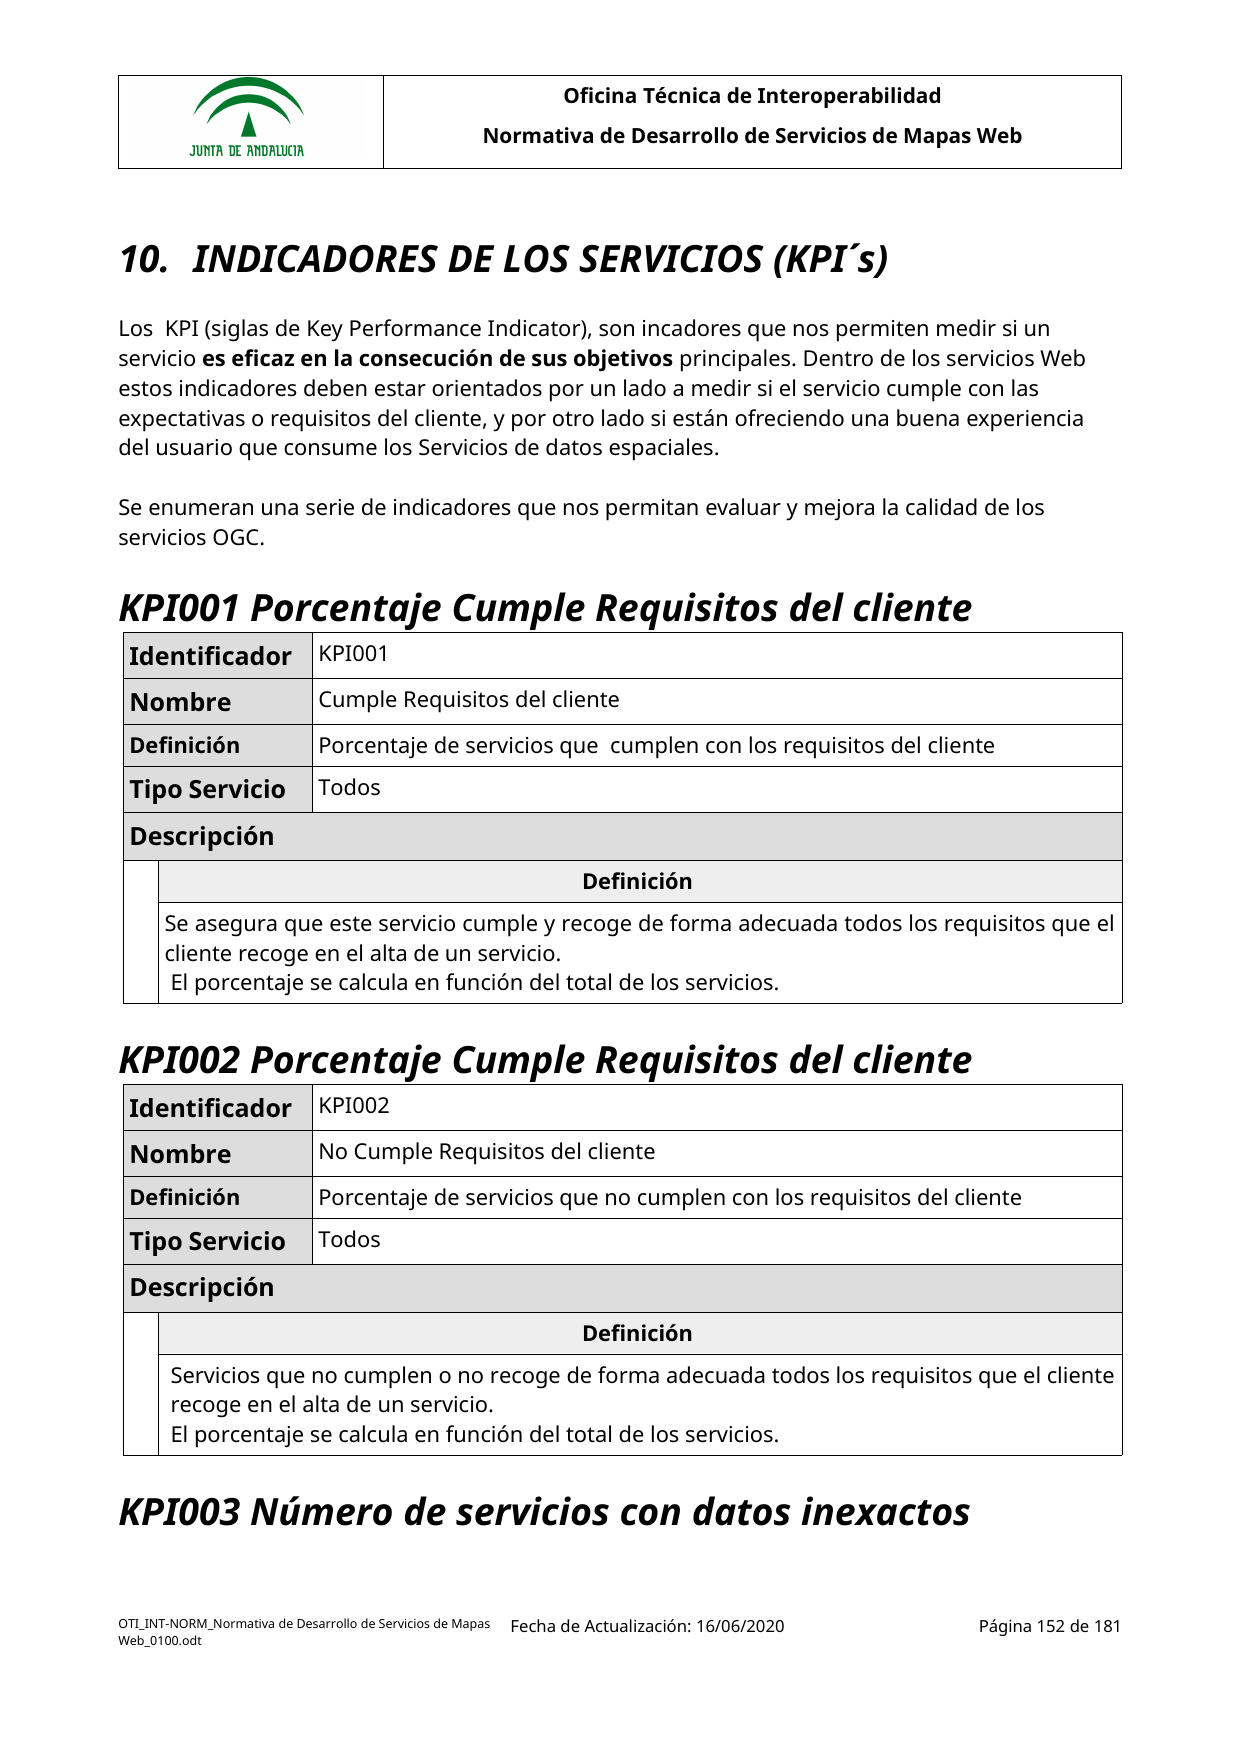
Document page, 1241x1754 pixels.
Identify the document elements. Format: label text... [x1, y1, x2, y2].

table_cell Tipo Servicio [124, 767, 312, 812]
text Se enumeran una serie de indicadores que nos permitan evaluar y mejora la calidad de los servicios OGC. [118, 492, 1122, 552]
table_cell [124, 1313, 158, 1455]
subtitle KPI001 Porcentaje Cumple Requisitos del cliente [118, 581, 1122, 632]
table_cell Cumple Requisitos del cliente [313, 679, 1122, 724]
table_cell Nombre [124, 679, 312, 724]
table_header KPI002 [313, 1085, 1122, 1130]
table_cell No Cumple Requisitos del cliente [313, 1131, 1122, 1176]
table_cell Definición [124, 725, 312, 766]
subtitle INDICADORES DE LOS SERVICIOS (KPI´s) [118, 233, 1122, 284]
table_cell Porcentaje de servicios que cumplen con los requisitos del cliente [313, 725, 1122, 766]
subtitle KPI003 Número de servicios con datos inexactos [118, 1485, 1122, 1536]
table_cell Porcentaje de servicios que no cumplen con los requisitos del cliente [313, 1177, 1122, 1218]
table_cell Se asegura que este servicio cumple y recoge de forma adecuada todos los requisitos que el cliente recoge en el alta de un servicio. El porcentaje se calcula en función del total de los servicios. [159, 903, 1122, 1003]
table_header Identificador [124, 633, 312, 678]
table_cell Definición [159, 861, 1122, 902]
table_cell [124, 861, 158, 1003]
picture [132, 77, 365, 159]
table_cell Todos [313, 1219, 1122, 1264]
table_header KPI001 [313, 633, 1122, 678]
text Los KPI (siglas de Key Performance Indicator), son incadores que nos permiten medir si un servicio es eficaz en la consecución de sus objetivos principales. Dentro de los servicios Web estos indicadores deben estar orientados por un lado a medir si el servicio cumple con las expectativas o requisitos del cliente, y por otro lado si están ofreciendo una buena experiencia del usuario que consume los Servicios de datos espaciales. [118, 313, 1122, 462]
table_cell Todos [313, 767, 1122, 812]
table_cell Descripción [124, 1265, 1122, 1312]
table_cell Definición [159, 1313, 1122, 1353]
table_cell Definición [124, 1177, 312, 1218]
table_cell Nombre [124, 1131, 312, 1176]
subtitle KPI002 Porcentaje Cumple Requisitos del cliente [118, 1033, 1122, 1084]
table_cell Tipo Servicio [124, 1219, 312, 1264]
table_cell Servicios que no cumplen o no recoge de forma adecuada todos los requisitos que el cliente recoge en el alta de un servicio. El porcentaje se calcula en función del total de los servicios. [159, 1355, 1122, 1455]
table_header Identificador [124, 1085, 312, 1130]
table_cell Descripción [124, 813, 1122, 860]
